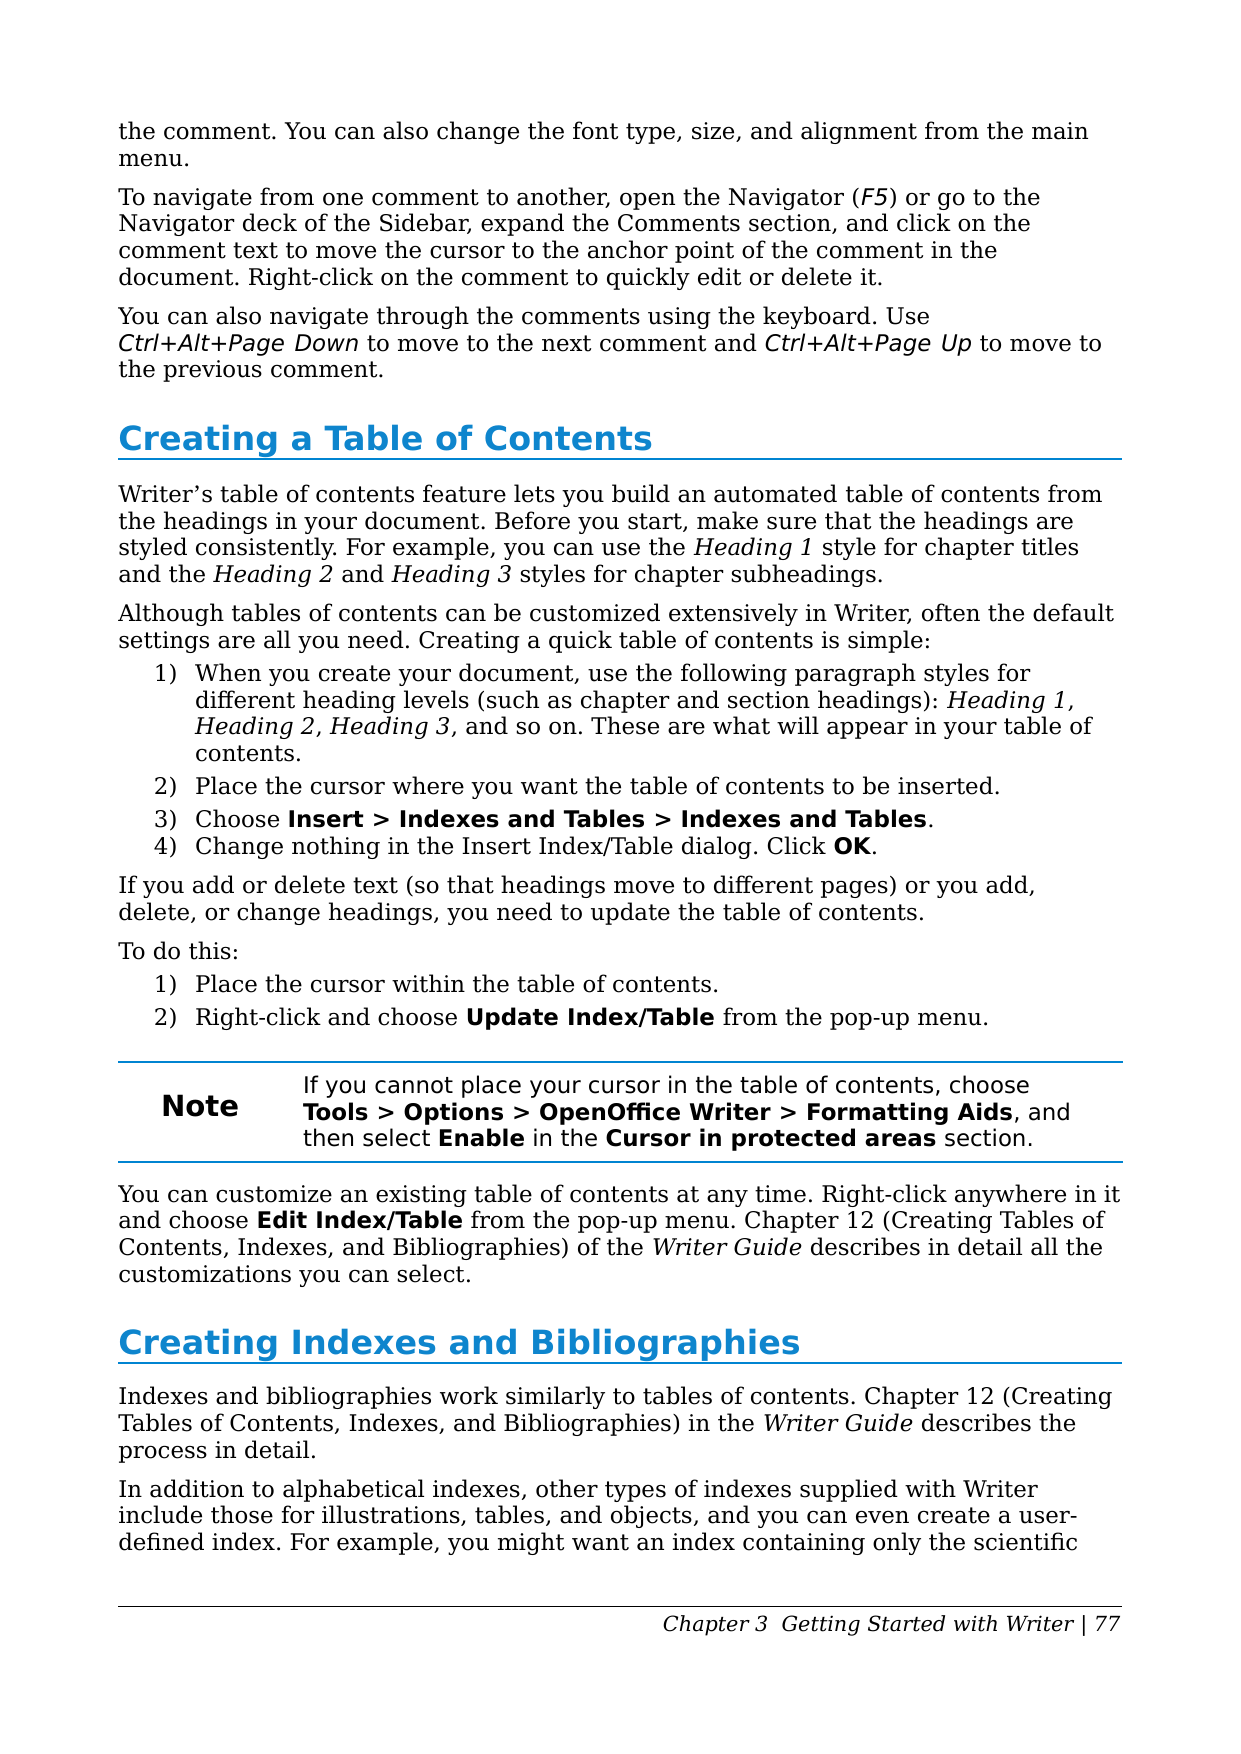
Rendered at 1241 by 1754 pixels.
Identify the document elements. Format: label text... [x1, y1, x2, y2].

list When you create your document, use the following paragraph styles for different heading levels (such as chapter and section headings): Heading 1, Heading 2, Heading 3, and so on. These are what will appear in your table of contents. [177, 660, 1122, 767]
subtitle Creating Indexes and Bibliographies [118, 1324, 1122, 1362]
text Writer’s table of contents feature lets you build an automated table of contents from the headings in your document. Before you start, make sure that the headings are styled consistently. For example, you can use the Heading 1 style for chapter titles and the Heading 2 and Heading 3 styles for chapter subheadings. [118, 479, 1122, 588]
list Although tables of contents can be customized extensively in Writer, often the default settings are all you need. Creating a quick table of contents is simple: [118, 600, 1122, 654]
text Indexes and bibliographies work similarly to tables of contents. Chapter 12 (Creating Tables of Contents, Indexes, and Bibliographies) in the Writer Guide describes the process in detail. [118, 1383, 1122, 1463]
list Right-click and choose Update Index/Table from the pop-up menu. [177, 1004, 1122, 1031]
list To do this: [118, 938, 1122, 964]
table_header If you cannot place your cursor in the table of contents, choose Tools > Options > OpenOffice Writer > Formatting Aids, and then select Enable in the Cursor in protected areas section. [281, 1063, 1122, 1161]
subtitle Creating a Table of Contents [118, 419, 1122, 458]
list Choose Insert > Indexes and Tables > Indexes and Tables. [177, 806, 1122, 833]
text In addition to alphabetical indexes, other types of indexes supplied with Writer include those for illustrations, tables, and objects, and you can even create a user-defined index. For example, you might want an index containing only the scientific [118, 1476, 1122, 1556]
text the comment. You can also change the font type, size, and alignment from the main menu. [118, 118, 1122, 171]
text You can customize an existing table of contents at any time. Right-click anywhere in it and choose Edit Index/Table from the pop-up menu. Chapter 12 (Creating Tables of Contents, Indexes, and Bibliographies) of the Writer Guide describes in detail all the customizations you can select. [118, 1181, 1122, 1287]
text You can also navigate through the comments using the keyboard. Use Ctrl+Alt+Page Down to move to the next comment and Ctrl+Alt+Page Up to move to the previous comment. [118, 303, 1122, 383]
list Place the cursor within the table of contents. [177, 971, 1122, 998]
text If you add or delete text (so that headings move to different pages) or you add, delete, or change headings, you need to update the table of contents. [118, 872, 1122, 925]
text To navigate from one comment to another, open the Navigator (F5) or go to the Navigator deck of the Sidebar, expand the Comments section, and click on the comment text to move the cursor to the anchor point of the comment in the document. Right-click on the comment to quickly edit or delete it. [118, 184, 1122, 291]
list Place the cursor where you want the table of contents to be inserted. [177, 773, 1122, 800]
list Change nothing in the Insert Index/Table dialog. Click OK. [177, 833, 1122, 859]
table_header Note [118, 1063, 281, 1161]
